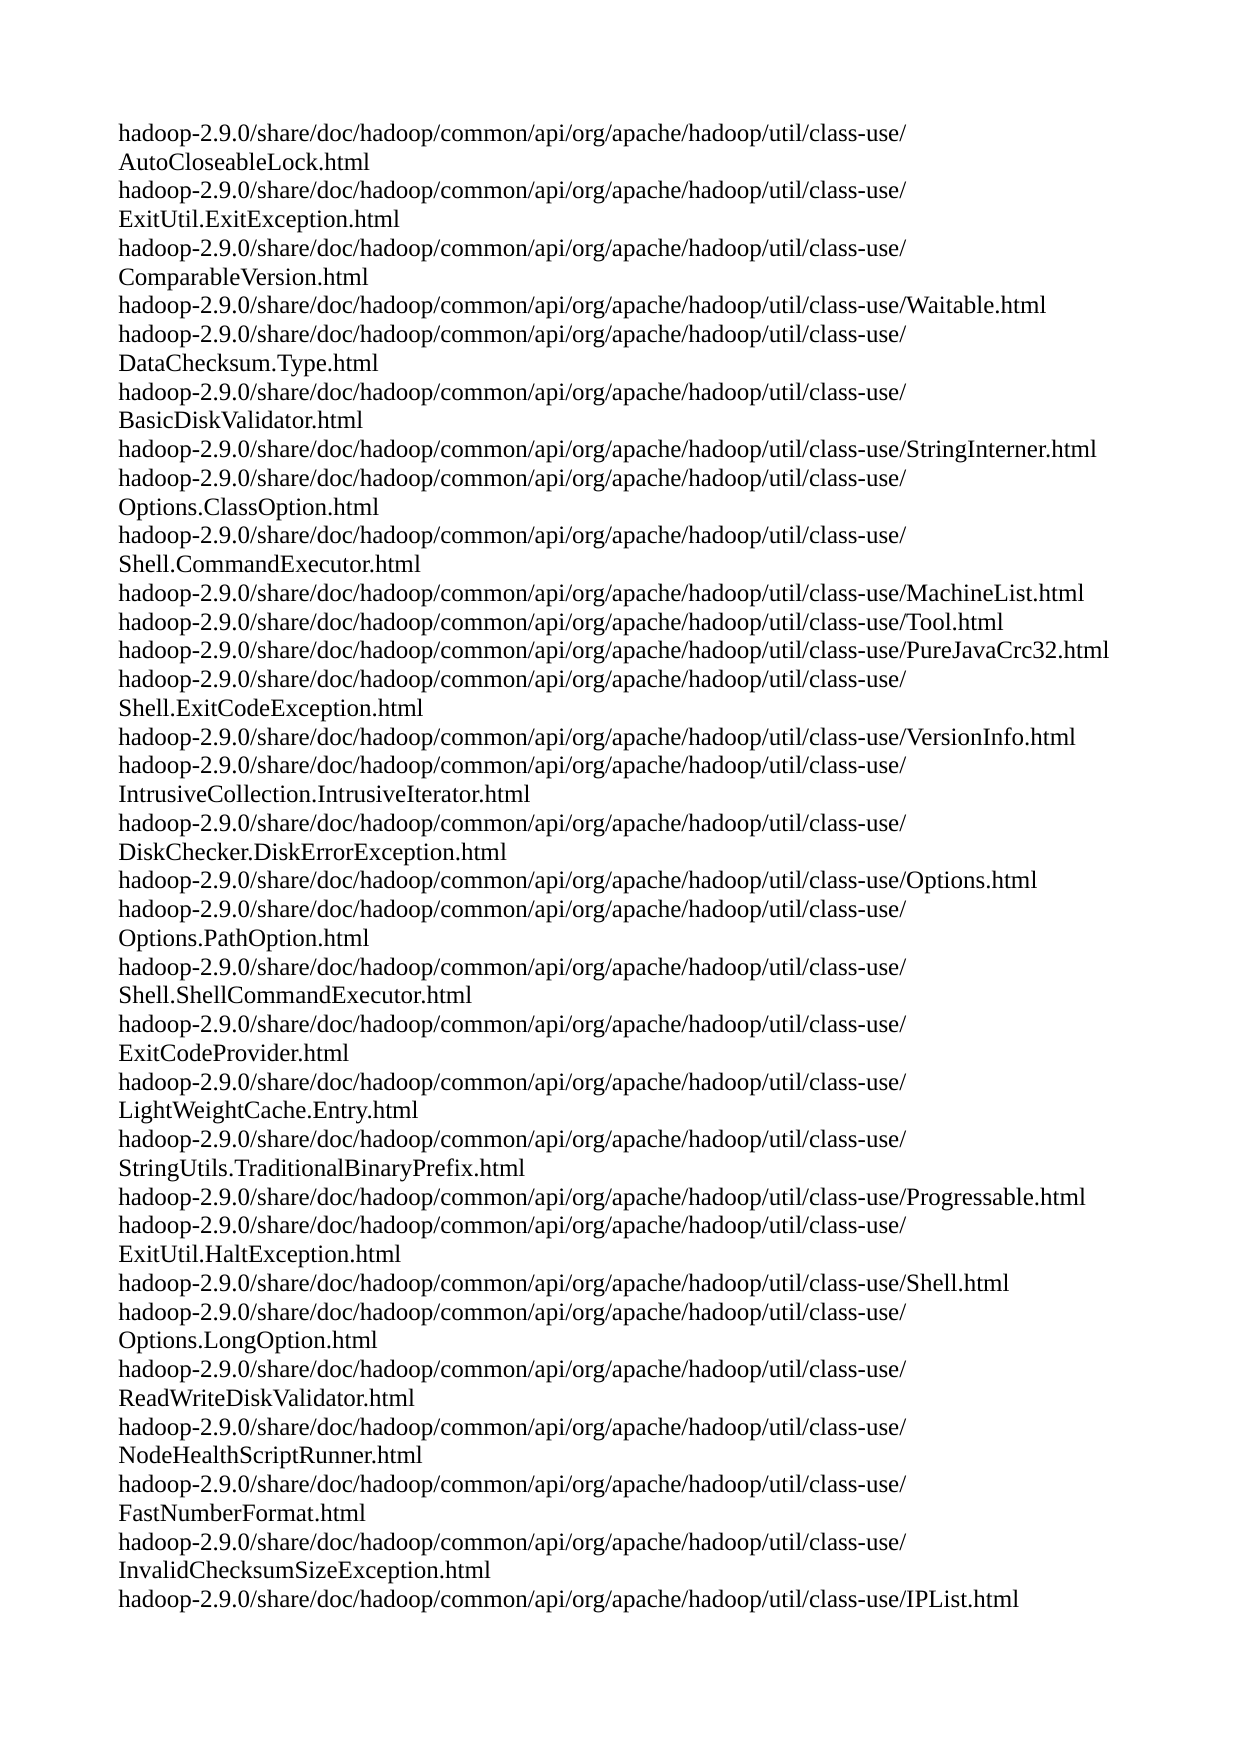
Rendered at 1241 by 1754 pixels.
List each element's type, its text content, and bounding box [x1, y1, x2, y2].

text hadoop-2.9.0/share/doc/hadoop/common/api/org/apache/hadoop/util/class-use/Options.ClassOption.html [118, 463, 1122, 521]
text hadoop-2.9.0/share/doc/hadoop/common/api/org/apache/hadoop/util/class-use/ExitUtil.HaltException.html [118, 1211, 1122, 1268]
text hadoop-2.9.0/share/doc/hadoop/common/api/org/apache/hadoop/util/class-use/Shell.html [118, 1268, 1122, 1297]
text hadoop-2.9.0/share/doc/hadoop/common/api/org/apache/hadoop/util/class-use/Options.PathOption.html [118, 894, 1122, 952]
text hadoop-2.9.0/share/doc/hadoop/common/api/org/apache/hadoop/util/class-use/IntrusiveCollection.IntrusiveIterator.html [118, 751, 1122, 808]
text hadoop-2.9.0/share/doc/hadoop/common/api/org/apache/hadoop/util/class-use/Shell.ExitCodeException.html [118, 664, 1122, 722]
text hadoop-2.9.0/share/doc/hadoop/common/api/org/apache/hadoop/util/class-use/StringInterner.html [118, 434, 1122, 463]
text hadoop-2.9.0/share/doc/hadoop/common/api/org/apache/hadoop/util/class-use/Shell.ShellCommandExecutor.html [118, 952, 1122, 1009]
text hadoop-2.9.0/share/doc/hadoop/common/api/org/apache/hadoop/util/class-use/Options.html [118, 866, 1122, 894]
text hadoop-2.9.0/share/doc/hadoop/common/api/org/apache/hadoop/util/class-use/LightWeightCache.Entry.html [118, 1067, 1122, 1124]
text hadoop-2.9.0/share/doc/hadoop/common/api/org/apache/hadoop/util/class-use/MachineList.html [118, 578, 1122, 607]
text hadoop-2.9.0/share/doc/hadoop/common/api/org/apache/hadoop/util/class-use/DiskChecker.DiskErrorException.html [118, 808, 1122, 866]
text hadoop-2.9.0/share/doc/hadoop/common/api/org/apache/hadoop/util/class-use/FastNumberFormat.html [118, 1469, 1122, 1527]
text hadoop-2.9.0/share/doc/hadoop/common/api/org/apache/hadoop/util/class-use/Progressable.html [118, 1182, 1122, 1211]
text hadoop-2.9.0/share/doc/hadoop/common/api/org/apache/hadoop/util/class-use/Tool.html [118, 607, 1122, 636]
text hadoop-2.9.0/share/doc/hadoop/common/api/org/apache/hadoop/util/class-use/PureJavaCrc32.html [118, 636, 1122, 664]
text hadoop-2.9.0/share/doc/hadoop/common/api/org/apache/hadoop/util/class-use/Options.LongOption.html [118, 1297, 1122, 1354]
text hadoop-2.9.0/share/doc/hadoop/common/api/org/apache/hadoop/util/class-use/InvalidChecksumSizeException.html [118, 1527, 1122, 1584]
text hadoop-2.9.0/share/doc/hadoop/common/api/org/apache/hadoop/util/class-use/AutoCloseableLock.html [118, 118, 1122, 176]
text hadoop-2.9.0/share/doc/hadoop/common/api/org/apache/hadoop/util/class-use/BasicDiskValidator.html [118, 377, 1122, 434]
text hadoop-2.9.0/share/doc/hadoop/common/api/org/apache/hadoop/util/class-use/ExitUtil.ExitException.html [118, 176, 1122, 233]
text hadoop-2.9.0/share/doc/hadoop/common/api/org/apache/hadoop/util/class-use/IPList.html [118, 1584, 1122, 1613]
text hadoop-2.9.0/share/doc/hadoop/common/api/org/apache/hadoop/util/class-use/ExitCodeProvider.html [118, 1009, 1122, 1067]
text hadoop-2.9.0/share/doc/hadoop/common/api/org/apache/hadoop/util/class-use/VersionInfo.html [118, 722, 1122, 751]
text hadoop-2.9.0/share/doc/hadoop/common/api/org/apache/hadoop/util/class-use/ComparableVersion.html [118, 233, 1122, 291]
text hadoop-2.9.0/share/doc/hadoop/common/api/org/apache/hadoop/util/class-use/StringUtils.TraditionalBinaryPrefix.html [118, 1124, 1122, 1182]
text hadoop-2.9.0/share/doc/hadoop/common/api/org/apache/hadoop/util/class-use/NodeHealthScriptRunner.html [118, 1412, 1122, 1469]
text hadoop-2.9.0/share/doc/hadoop/common/api/org/apache/hadoop/util/class-use/ReadWriteDiskValidator.html [118, 1354, 1122, 1412]
text hadoop-2.9.0/share/doc/hadoop/common/api/org/apache/hadoop/util/class-use/Shell.CommandExecutor.html [118, 521, 1122, 578]
text hadoop-2.9.0/share/doc/hadoop/common/api/org/apache/hadoop/util/class-use/DataChecksum.Type.html [118, 319, 1122, 377]
text hadoop-2.9.0/share/doc/hadoop/common/api/org/apache/hadoop/util/class-use/Waitable.html [118, 291, 1122, 319]
